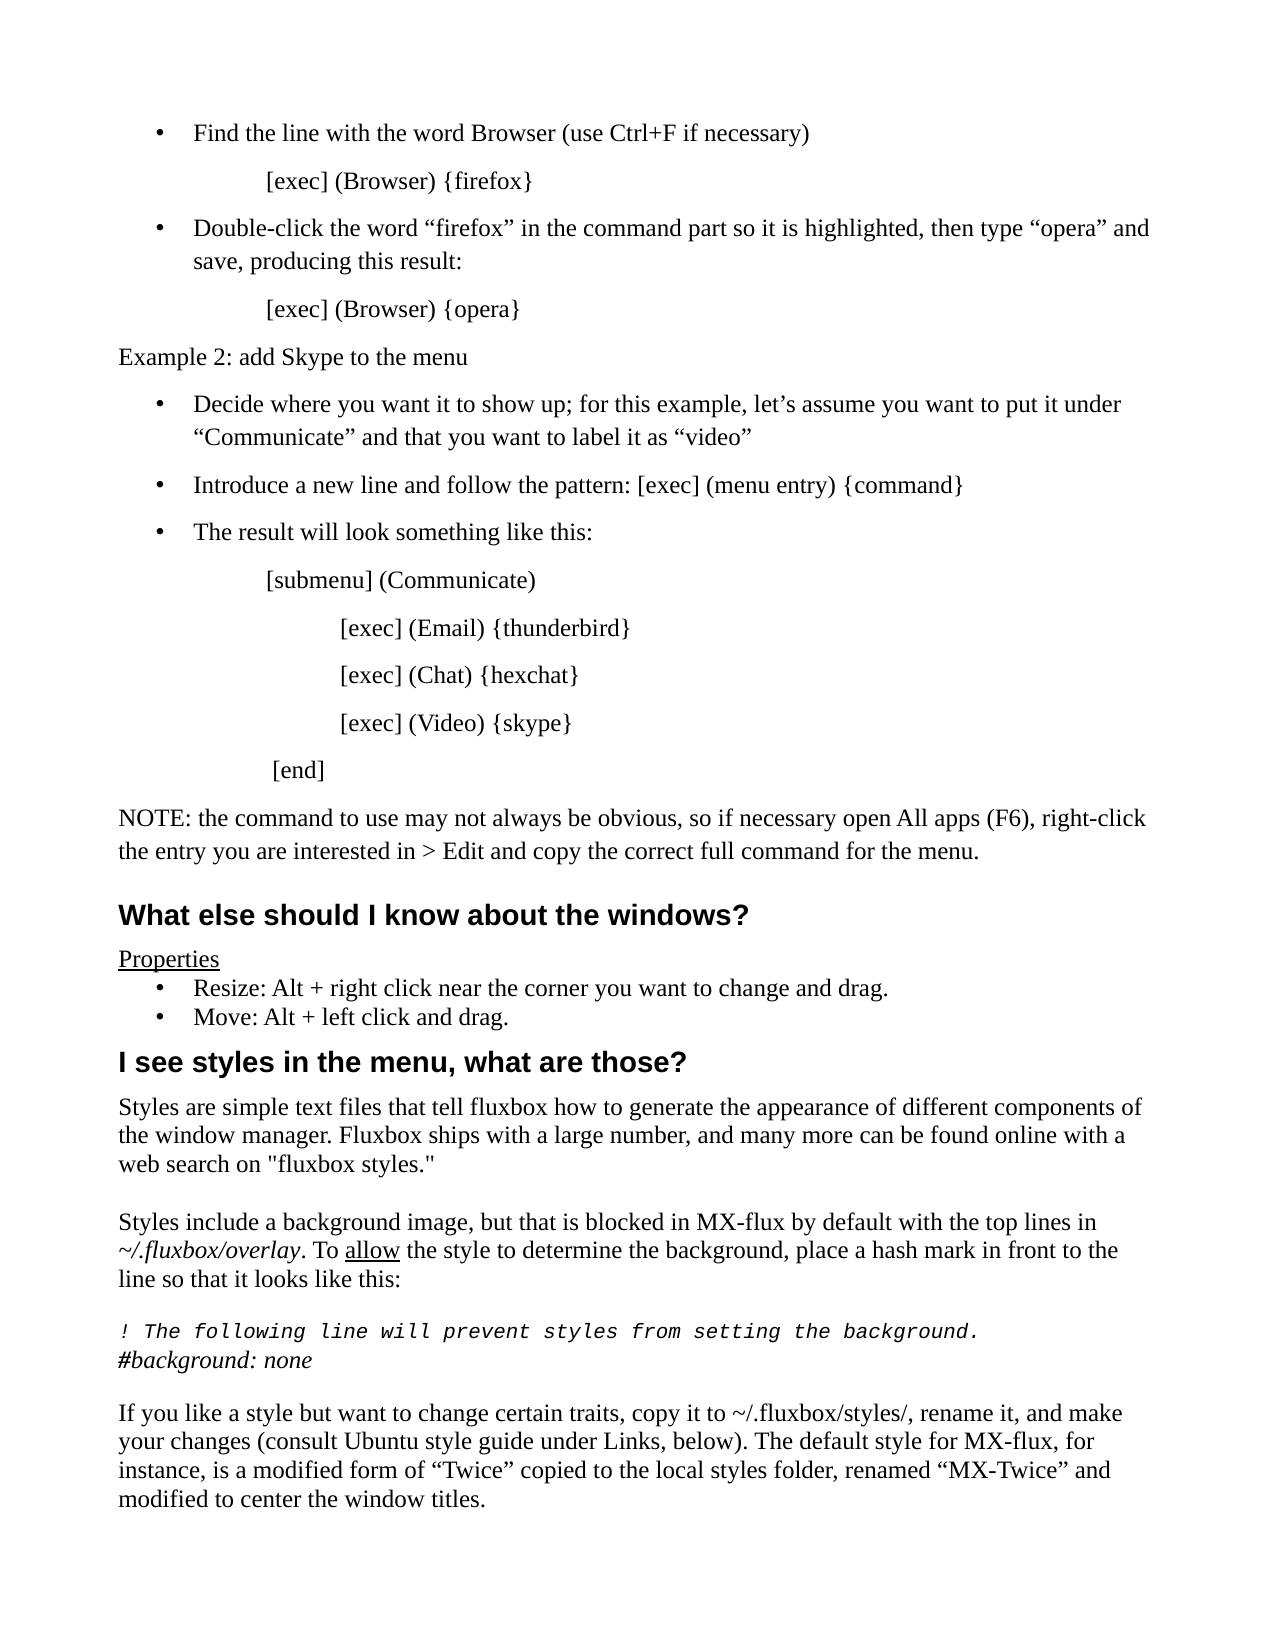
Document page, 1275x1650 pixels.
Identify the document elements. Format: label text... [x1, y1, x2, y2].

text [submenu] (Communicate) [118, 565, 1157, 594]
text If you like a style but want to change certain traits, copy it to ~/.fluxbox/styles/, rename it, and make your changes (consult Ubuntu style guide under Links, below). The default style for MX-flux, for instance, is a modified form of “Twice” copied to the local styles folder, renamed “MX-Twice” and modified to center the window titles. [118, 1398, 1157, 1513]
list Decide where you want it to show up; for this example, let’s assume you want to put it under “Communicate” and that you want to label it as “video” [156, 389, 1157, 451]
text [end] [118, 755, 1157, 784]
list Introduce a new line and follow the pattern: [exec] (menu entry) {command} [156, 470, 1157, 498]
text #background: none [118, 1345, 1157, 1374]
text [exec] (Chat) {hexchat} [118, 660, 1157, 689]
subtitle I see styles in the menu, what are those? [118, 1045, 1157, 1079]
subtitle What else should I know about the windows? [118, 898, 1157, 932]
text [exec] (Video) {skype} [118, 708, 1157, 737]
text Styles include a background image, but that is blocked in MX-flux by default with the top lines in ~/.fluxbox/overlay. To allow the style to determine the background, place a hash mark in front to the line so that it looks like this: [118, 1207, 1157, 1293]
text Properties [118, 944, 1157, 973]
text [exec] (Browser) {firefox} [118, 166, 1157, 194]
list Find the line with the word Browser (use Ctrl+F if necessary) [156, 118, 1157, 147]
list Resize: Alt + right click near the corner you want to change and drag. [156, 973, 1157, 1002]
list Move: Alt + left click and drag. [156, 1002, 1157, 1031]
list Double-click the word “firefox” in the command part so it is highlighted, then type “opera” and save, producing this result: [156, 213, 1157, 275]
list The result will look something like this: [156, 517, 1157, 546]
text [exec] (Browser) {opera} [118, 294, 1157, 323]
text [exec] (Email) {thunderbird} [118, 613, 1157, 641]
text ! The following line will prevent styles from setting the background. [118, 1322, 1157, 1345]
text Example 2: add Skype to the menu [118, 342, 1157, 370]
text Styles are simple text files that tell fluxbox how to generate the appearance of different components of the window manager. Fluxbox ships with a large number, and many more can be found online with a web search on "fluxbox styles." [118, 1092, 1157, 1178]
text NOTE: the command to use may not always be obvious, so if necessary open All apps (F6), right-click the entry you are interested in > Edit and copy the correct full command for the menu. [118, 803, 1157, 865]
